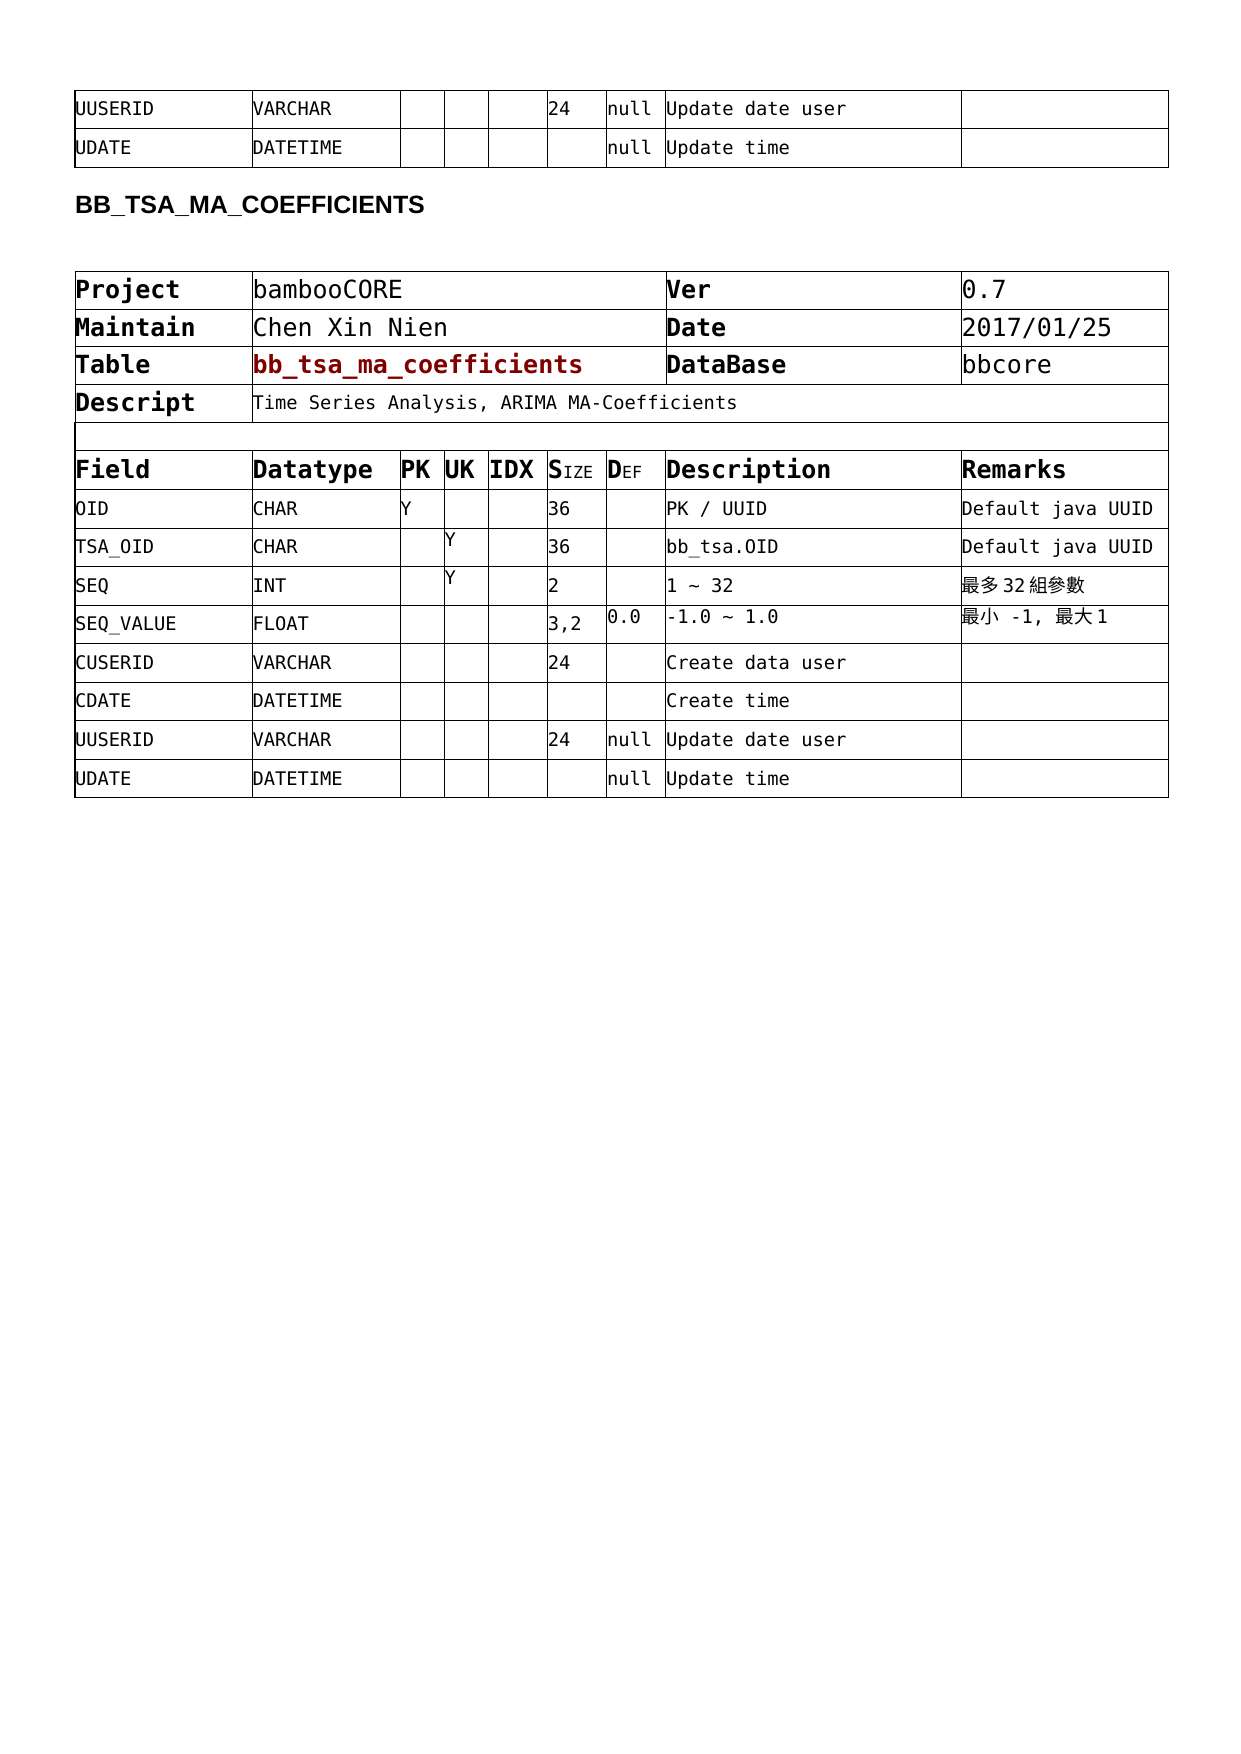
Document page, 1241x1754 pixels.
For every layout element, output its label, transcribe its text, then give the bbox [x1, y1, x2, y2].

table_cell 最多32組參數 [962, 567, 1168, 604]
table_cell 1 ~ 32 [666, 567, 961, 604]
table_cell 2 [548, 567, 606, 604]
table_cell UDATE [76, 129, 252, 167]
table_cell [401, 606, 444, 643]
table_cell [962, 91, 1168, 128]
table_cell 0.0 [607, 606, 665, 643]
table_cell [76, 423, 1168, 450]
table_cell [548, 760, 606, 797]
table_cell [962, 129, 1168, 167]
table_cell [607, 683, 665, 720]
table_cell UDATE [76, 760, 252, 797]
table_cell 最小 -1, 最大1 [962, 606, 1168, 643]
table_cell [401, 567, 444, 604]
table_cell DataBase [667, 347, 961, 384]
table_header [1175, 271, 1181, 308]
table_cell [401, 644, 444, 682]
table_cell FLOAT [253, 606, 400, 643]
table_cell [1169, 643, 1181, 682]
table_cell [401, 683, 444, 720]
table_header Project [76, 272, 252, 308]
table_header 0.7 [962, 272, 1168, 308]
table_cell [1169, 720, 1181, 759]
table_cell [489, 606, 547, 643]
table_cell Update time [666, 129, 961, 167]
table_cell CUSERID [76, 644, 252, 682]
table_cell [489, 760, 547, 797]
table_cell SIZE [548, 451, 606, 489]
table_cell [401, 529, 444, 566]
subtitle BB_TSA_MA_COEFFICIENTS [75, 186, 1165, 224]
table_cell [401, 129, 444, 167]
table_cell [1169, 489, 1181, 527]
table_cell 36 [548, 529, 606, 566]
table_cell VARCHAR [253, 644, 400, 682]
table_cell 36 [548, 490, 606, 527]
table_cell Descript [76, 385, 252, 422]
table_cell PK [401, 451, 444, 489]
table_cell Y [401, 490, 444, 527]
table_cell [607, 644, 665, 682]
table_cell CHAR [253, 490, 400, 527]
table_cell SEQ [76, 567, 252, 604]
table_cell bb_tsa_ma_coefficients [253, 347, 666, 384]
table_cell [1169, 90, 1182, 128]
table_cell UUSERID [76, 91, 252, 128]
table_cell bbcore [962, 347, 1168, 384]
table_cell TSA_OID [76, 529, 252, 566]
table_cell [489, 567, 547, 604]
table_cell 24 [548, 721, 606, 759]
table_cell [1169, 566, 1181, 604]
table_cell DATETIME [253, 760, 400, 797]
table_header Ver [667, 272, 961, 308]
table_cell CDATE [76, 683, 252, 720]
table_cell VARCHAR [253, 91, 400, 128]
table_cell SEQ_VALUE [76, 606, 252, 643]
table_cell 24 [548, 91, 606, 128]
table_cell Y [445, 567, 488, 604]
table_cell IDX [489, 451, 547, 489]
table_cell Update date user [666, 721, 961, 759]
table_cell [548, 683, 606, 720]
table_cell Table [76, 347, 252, 384]
table_cell [1169, 422, 1181, 450]
table_cell Description [666, 451, 961, 489]
table_cell Date [667, 310, 961, 346]
table_cell 24 [548, 644, 606, 682]
table_cell [489, 129, 547, 167]
table_cell [445, 490, 488, 527]
table_cell [489, 91, 547, 128]
table_cell null [607, 91, 665, 128]
table_cell [445, 644, 488, 682]
table_cell UUSERID [76, 721, 252, 759]
table_cell [548, 129, 606, 167]
table_cell [445, 129, 488, 167]
table_cell Create data user [666, 644, 961, 682]
table_cell [1169, 128, 1182, 167]
table_cell [401, 91, 444, 128]
table_cell DATETIME [253, 129, 400, 167]
table_cell null [607, 721, 665, 759]
table_header bambooCORE [253, 272, 666, 308]
table_cell [607, 490, 665, 527]
table_cell [962, 721, 1168, 759]
table_cell -1.0 ~ 1.0 [666, 606, 961, 643]
table_cell Default java UUID [962, 490, 1168, 527]
table_cell [1169, 682, 1181, 720]
table_cell [1169, 759, 1181, 797]
table_cell PK / UUID [666, 490, 961, 527]
table_cell [489, 529, 547, 566]
table_cell [489, 683, 547, 720]
table_cell [489, 721, 547, 759]
table_cell [1169, 528, 1181, 566]
table_cell Field [76, 451, 252, 489]
table_cell Chen Xin Nien [253, 310, 666, 346]
table_cell null [607, 760, 665, 797]
table_cell [1175, 346, 1181, 384]
table_cell [962, 760, 1168, 797]
table_cell Maintain [76, 310, 252, 346]
table_cell [1175, 384, 1181, 422]
table_cell Update time [666, 760, 961, 797]
table_cell [445, 721, 488, 759]
table_cell DEF [607, 451, 665, 489]
table_cell [445, 606, 488, 643]
table_cell [445, 91, 488, 128]
table_cell [1175, 309, 1181, 346]
table_cell Default java UUID [962, 529, 1168, 566]
table_cell [489, 644, 547, 682]
table_cell VARCHAR [253, 721, 400, 759]
table_cell 3,2 [548, 606, 606, 643]
table_cell OID [76, 490, 252, 527]
table_cell [1169, 605, 1181, 643]
table_cell [445, 683, 488, 720]
table_cell [962, 683, 1168, 720]
table_cell DATETIME [253, 683, 400, 720]
table_cell [1169, 450, 1181, 489]
table_cell [401, 760, 444, 797]
table_cell Time Series Analysis, ARIMA MA-Coefficients [253, 385, 1168, 422]
table_cell Remarks [962, 451, 1168, 489]
table_cell CHAR [253, 529, 400, 566]
table_cell UK [445, 451, 488, 489]
table_cell null [607, 129, 665, 167]
table_cell [445, 760, 488, 797]
table_cell INT [253, 567, 400, 604]
table_cell [489, 490, 547, 527]
table_cell [962, 644, 1168, 682]
table_cell [607, 529, 665, 566]
table_cell [607, 567, 665, 604]
table_cell [401, 721, 444, 759]
table_cell Datatype [253, 451, 400, 489]
table_cell Update date user [666, 91, 961, 128]
table_cell Y [445, 529, 488, 566]
table_cell bb_tsa.OID [666, 529, 961, 566]
table_cell 2017/01/25 [962, 310, 1168, 346]
table_cell Create time [666, 683, 961, 720]
